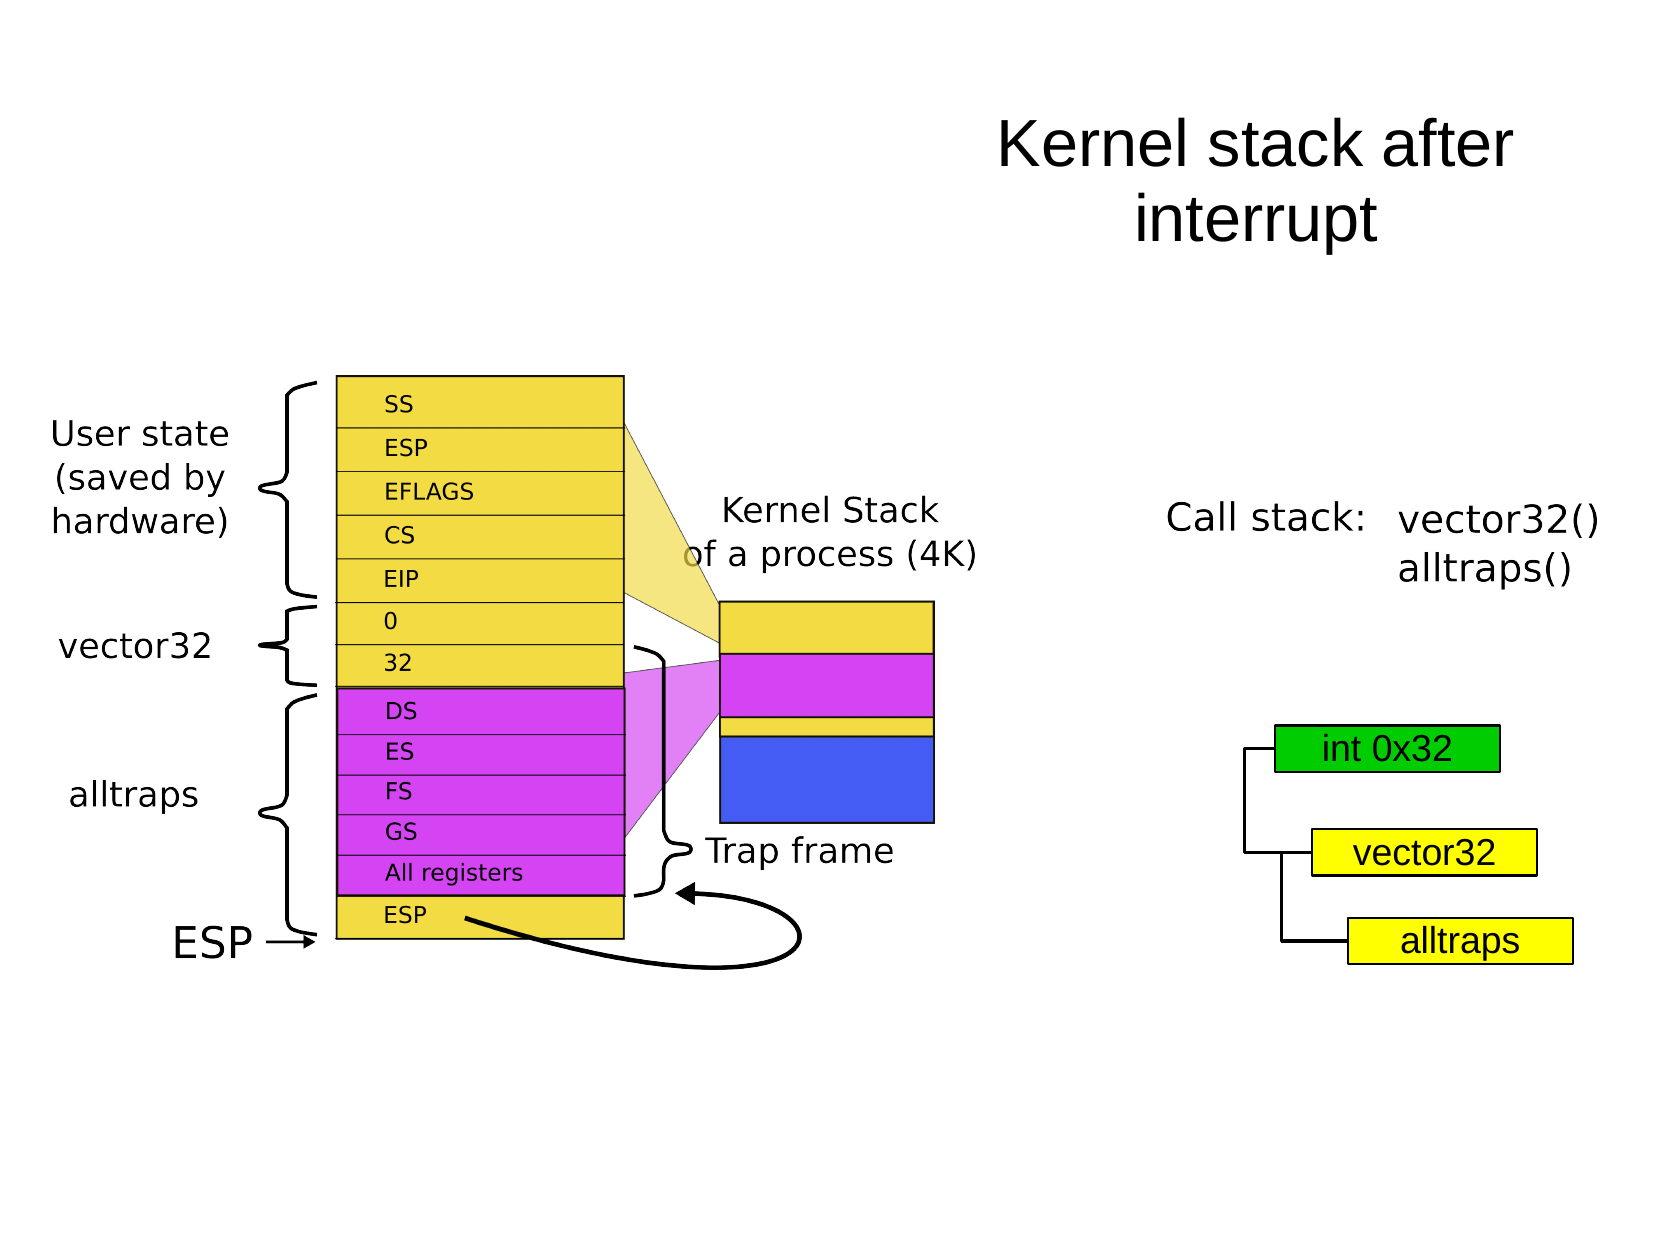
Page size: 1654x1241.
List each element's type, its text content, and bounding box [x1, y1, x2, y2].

list Kernel stack after interrupt [900, 105, 1613, 301]
text_box alltraps [1347, 917, 1573, 965]
picture [53, 375, 1597, 971]
text_box vector32 [1312, 829, 1538, 876]
text_box int 0x32 [1274, 725, 1500, 772]
